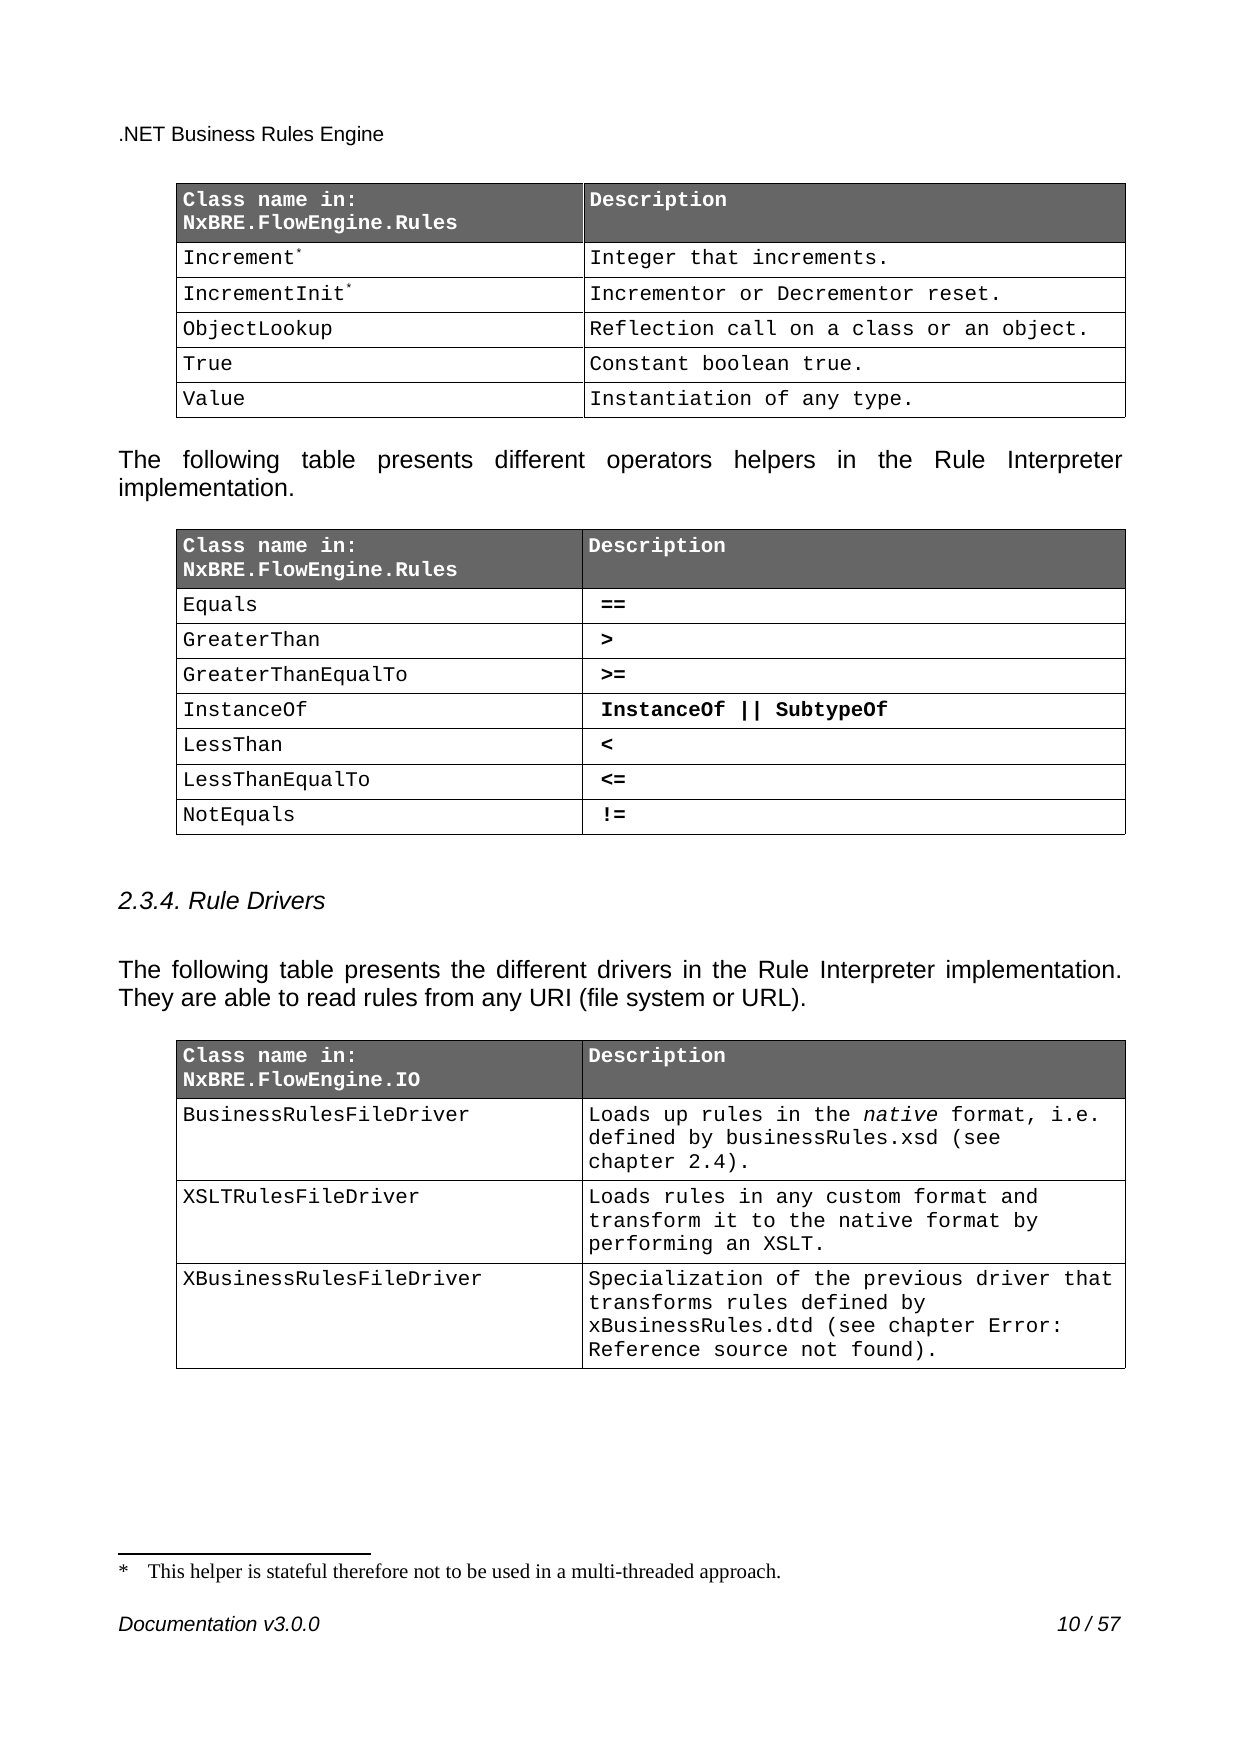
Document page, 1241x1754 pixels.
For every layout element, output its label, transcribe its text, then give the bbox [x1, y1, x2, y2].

table_cell XBusinessRulesFileDriver [177, 1264, 582, 1368]
table_cell Value [177, 383, 583, 417]
table_header Class name in: NxBRE.FlowEngine.IO [177, 1041, 582, 1098]
table_cell True [177, 348, 583, 382]
table_cell != [583, 800, 1125, 834]
table_cell InstanceOf [177, 694, 582, 728]
table_cell NotEquals [177, 800, 582, 834]
table_cell Equals [177, 589, 582, 623]
table_cell Reflection call on a class or an object. [585, 313, 1125, 347]
table_cell Integer that increments. [585, 243, 1125, 277]
table_cell ObjectLookup [177, 313, 583, 347]
table_cell Instantiation of any type. [585, 383, 1125, 417]
table_cell GreaterThan [177, 624, 582, 658]
table_cell IncrementInit [177, 278, 583, 312]
table_cell Incrementor or Decrementor reset. [585, 278, 1125, 312]
table_header Class name in: NxBRE.FlowEngine.Rules [177, 184, 583, 242]
table_cell LessThan [177, 729, 582, 764]
table_cell Constant boolean true. [585, 348, 1125, 382]
table_cell == [583, 589, 1125, 623]
text The following table presents the different drivers in the Rule Interpreter implementation. They are able to read rules from any URI (file system or URL). [118, 955, 1124, 1011]
subtitle Rule Drivers [118, 887, 1124, 915]
table_cell InstanceOf || SubtypeOf [583, 694, 1125, 728]
table_cell Specialization of the previous driver that transforms rules defined by xBusinessRules.dtd (see chapter ). [583, 1264, 1125, 1368]
table_cell GreaterThanEqualTo [177, 659, 582, 693]
table_header Description [583, 1041, 1125, 1098]
table_header Description [585, 184, 1125, 242]
table_cell XSLTRulesFileDriver [177, 1181, 582, 1263]
table_header Class name in: NxBRE.FlowEngine.Rules [177, 530, 582, 588]
text The following table presents different operators helpers in the Rule Interpreter implementation. [118, 445, 1124, 501]
table_cell BusinessRulesFileDriver [177, 1099, 582, 1180]
table_cell Loads rules in any custom format and transform it to the native format by performing an XSLT. [583, 1181, 1125, 1263]
table_cell >= [583, 659, 1125, 693]
table_cell > [583, 624, 1125, 658]
table_cell < [583, 729, 1125, 764]
table_cell Increment* [177, 243, 583, 277]
table_cell Loads up rules in the native format, i.e. defined by businessRules.xsd (see chapter 2.4). [583, 1099, 1125, 1180]
table_cell LessThanEqualTo [177, 765, 582, 799]
table_header Description [583, 530, 1125, 588]
table_cell <= [583, 765, 1125, 799]
